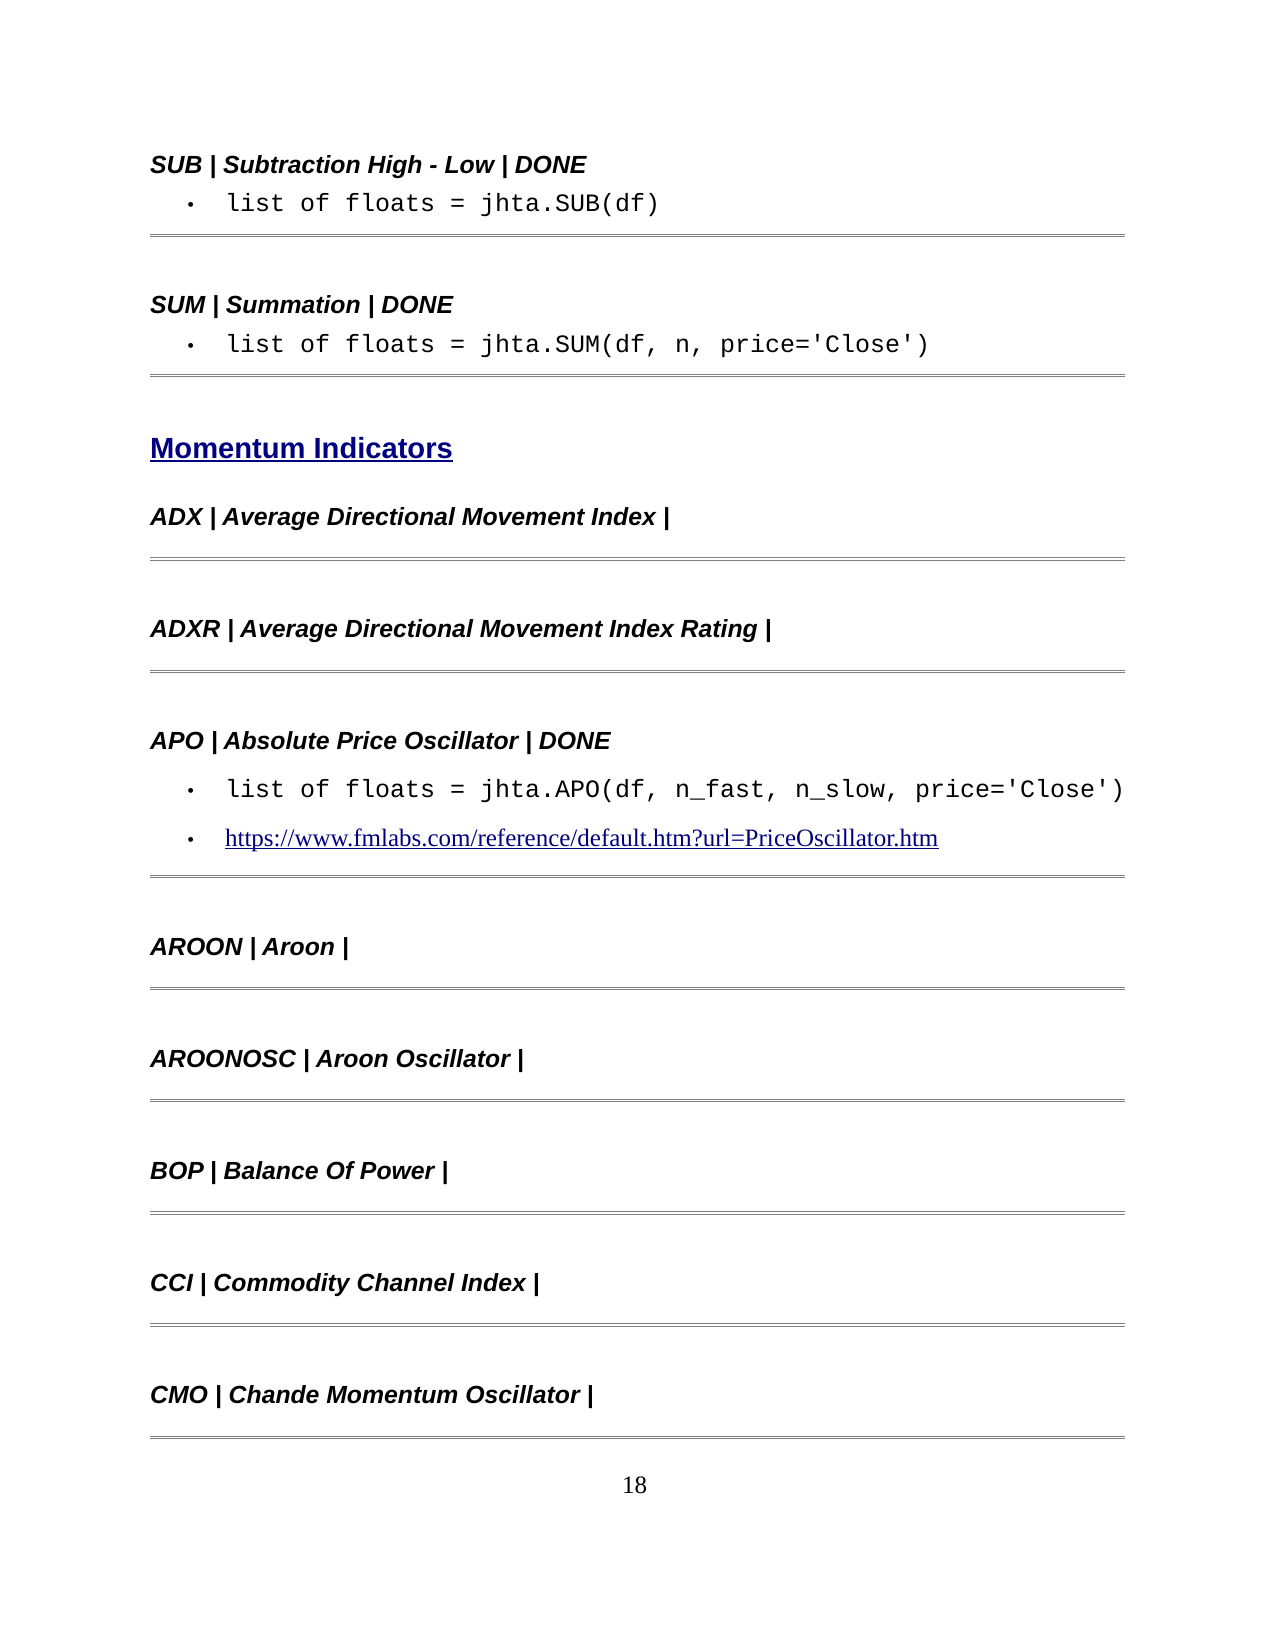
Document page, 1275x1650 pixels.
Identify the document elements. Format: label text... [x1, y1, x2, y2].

subtitle BOP | Balance Of Power | [150, 1156, 1125, 1184]
subtitle AROON | Aroon | [150, 932, 1125, 960]
subtitle CCI | Commodity Channel Index | [150, 1268, 1125, 1297]
subtitle SUM | Summation | DONE [150, 291, 1125, 319]
subtitle AROONOSC | Aroon Oscillator | [150, 1044, 1125, 1072]
subtitle CMO | Chande Momentum Oscillator | [150, 1380, 1125, 1409]
subtitle ADXR | Average Directional Movement Index Rating | [150, 614, 1125, 643]
list list of floats = jhta.APO(df, n_fast, n_slow, price='Close') [187, 776, 1125, 805]
subtitle Momentum Indicators [150, 431, 1125, 464]
subtitle APO | Absolute Price Oscillator | DONE [150, 726, 1125, 755]
subtitle ADX | Average Directional Movement Index | [150, 502, 1125, 531]
list list of floats = jhta.SUB(df) [187, 191, 1125, 219]
subtitle SUB | Subtraction High - Low | DONE [150, 150, 1125, 178]
list list of floats = jhta.SUM(df, n, price='Close') [187, 332, 1125, 360]
list https://www.fmlabs.com/reference/default.htm?url=PriceOscillator.htm [187, 823, 1125, 851]
